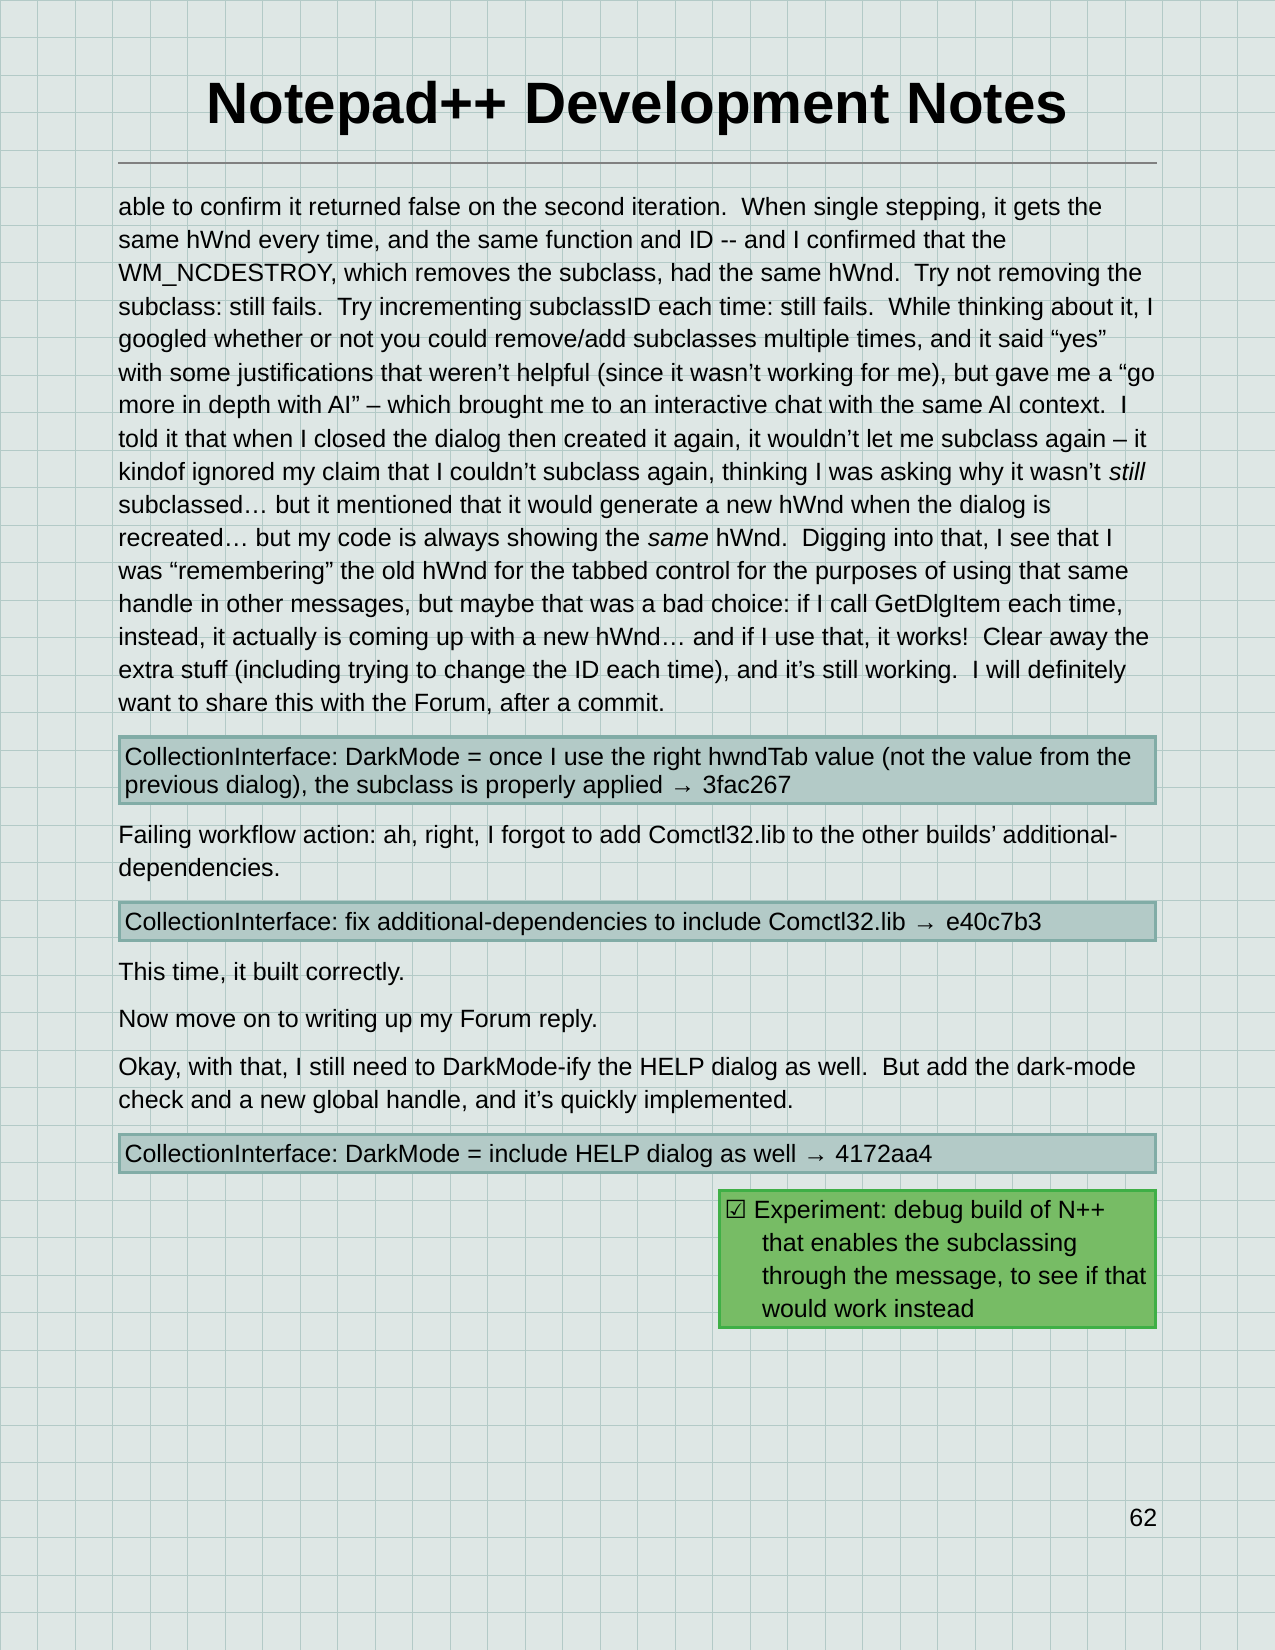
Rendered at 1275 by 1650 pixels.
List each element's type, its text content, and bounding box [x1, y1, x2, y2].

text Okay, with that, I still need to DarkMode-ify the HELP dialog as well. But add the dark-mode check and a new global handle, and it’s quickly implemented. [118, 1052, 1157, 1114]
text This time, it built correctly. [118, 957, 1157, 986]
text CollectionInterface: fix additional-dependencies to include Comctl32.lib → e40c7b3 [121, 904, 1154, 939]
text Failing workflow action: ah, right, I forgot to add Comctl32.lib to the other builds’ additional-dependencies. [118, 820, 1157, 882]
text CollectionInterface: DarkMode = include HELP dialog as well → 4172aa4 [121, 1136, 1154, 1171]
text CollectionInterface: DarkMode = once I use the right hwndTab value (not the value from the previous dialog), the subclass is properly applied → 3fac267 [121, 739, 1154, 802]
text able to confirm it returned false on the second iteration. When single stepping, it gets the same hWnd every time, and the same function and ID -- and I confirmed that the WM_NCDESTROY, which removes the subclass, had the same hWnd. Try not removing the subclass: still fails. Try incrementing subclassID each time: still fails. While thinking about it, I googled whether or not you could remove/add subclasses multiple times, and it said “yes” with some justifications that weren’t helpful (since it wasn’t working for me), but gave me a “go more in depth with AI” – which brought me to an interactive chat with the same AI context. I told it that when I closed the dialog then created it again, it wouldn’t let me subclass again – it kindof ignored my claim that I couldn’t subclass again, thinking I was asking why it wasn’t still subclassed… but it mentioned that it would generate a new hWnd when the dialog is recreated… but my code is always showing the same hWnd. Digging into that, I see that I was “remembering” the old hWnd for the tabbed control for the purposes of using that same handle in other messages, but maybe that was a bad choice: if I call GetDlgItem each time, instead, it actually is coming up with a new hWnd… and if I use that, it works! Clear away the extra stuff (including trying to change the ID each time), and it’s still working. I will definitely want to share this with the Forum, after a commit. [118, 192, 1157, 716]
text ☑ Experiment: debug build of N++ that enables the subclassing through the message, to see if that would work instead [721, 1192, 1154, 1326]
text Now move on to writing up my Forum reply. [118, 1004, 1157, 1033]
